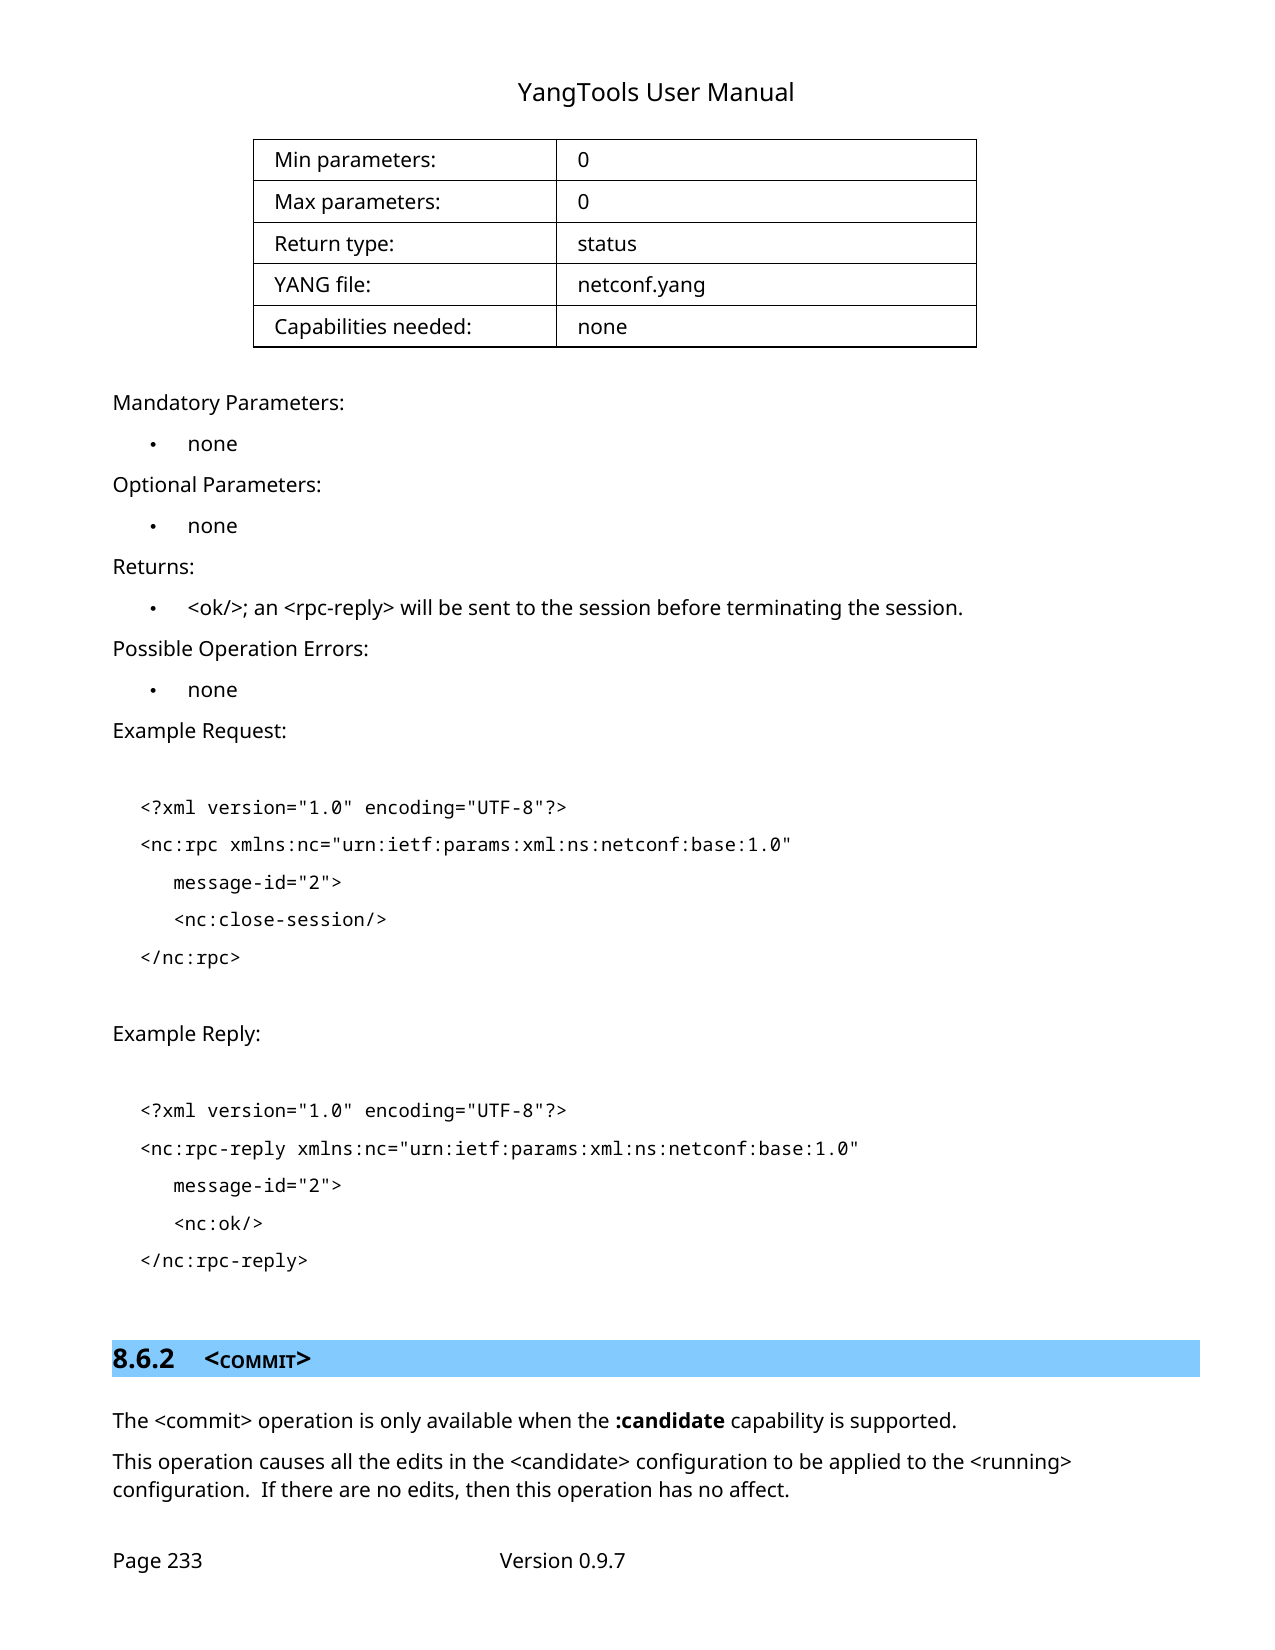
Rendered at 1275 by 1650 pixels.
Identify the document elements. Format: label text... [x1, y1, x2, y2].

list none [150, 429, 1200, 458]
text </nc:rpc> [139, 944, 1200, 970]
subtitle <commit> [112, 1340, 1200, 1377]
text <?xml version="1.0" encoding="UTF-8"?> [139, 1098, 1200, 1123]
text Possible Operation Errors: [112, 634, 1200, 662]
text Returns: [112, 552, 1200, 581]
table_cell Max parameters: [254, 181, 556, 222]
text <nc:ok/> [139, 1210, 1200, 1236]
list none [150, 511, 1200, 539]
table_cell Return type: [254, 223, 556, 263]
text This operation causes all the edits in the <candidate> configuration to be applied to the <running> configuration. If there are no edits, then this operation has no affect. [112, 1447, 1200, 1504]
table_cell status [557, 223, 976, 263]
text <?xml version="1.0" encoding="UTF-8"?> [139, 794, 1200, 820]
text message-id="2"> [139, 869, 1200, 895]
table_cell none [557, 306, 976, 346]
table_cell netconf.yang [557, 264, 976, 305]
table_cell YANG file: [254, 264, 556, 305]
text Mandatory Parameters: [112, 388, 1200, 417]
list <ok/>; an <rpc-reply> will be sent to the session before terminating the session. [150, 593, 1200, 621]
text <nc:close-session/> [139, 907, 1200, 932]
text Example Reply: [112, 1019, 1200, 1048]
text Optional Parameters: [112, 470, 1200, 499]
text </nc:rpc-reply> [139, 1248, 1200, 1273]
text <nc:rpc xmlns:nc="urn:ietf:params:xml:ns:netconf:base:1.0" [139, 832, 1200, 857]
text <nc:rpc-reply xmlns:nc="urn:ietf:params:xml:ns:netconf:base:1.0" [139, 1135, 1200, 1161]
text Example Request: [112, 716, 1200, 744]
text message-id="2"> [139, 1173, 1200, 1198]
list none [150, 675, 1200, 703]
text The <commit> operation is only available when the :candidate capability is supported. [112, 1406, 1200, 1434]
table_cell Capabilities needed: [254, 306, 556, 346]
table_header 0 [557, 140, 976, 180]
table_cell 0 [557, 181, 976, 222]
table_header Min parameters: [254, 140, 556, 180]
